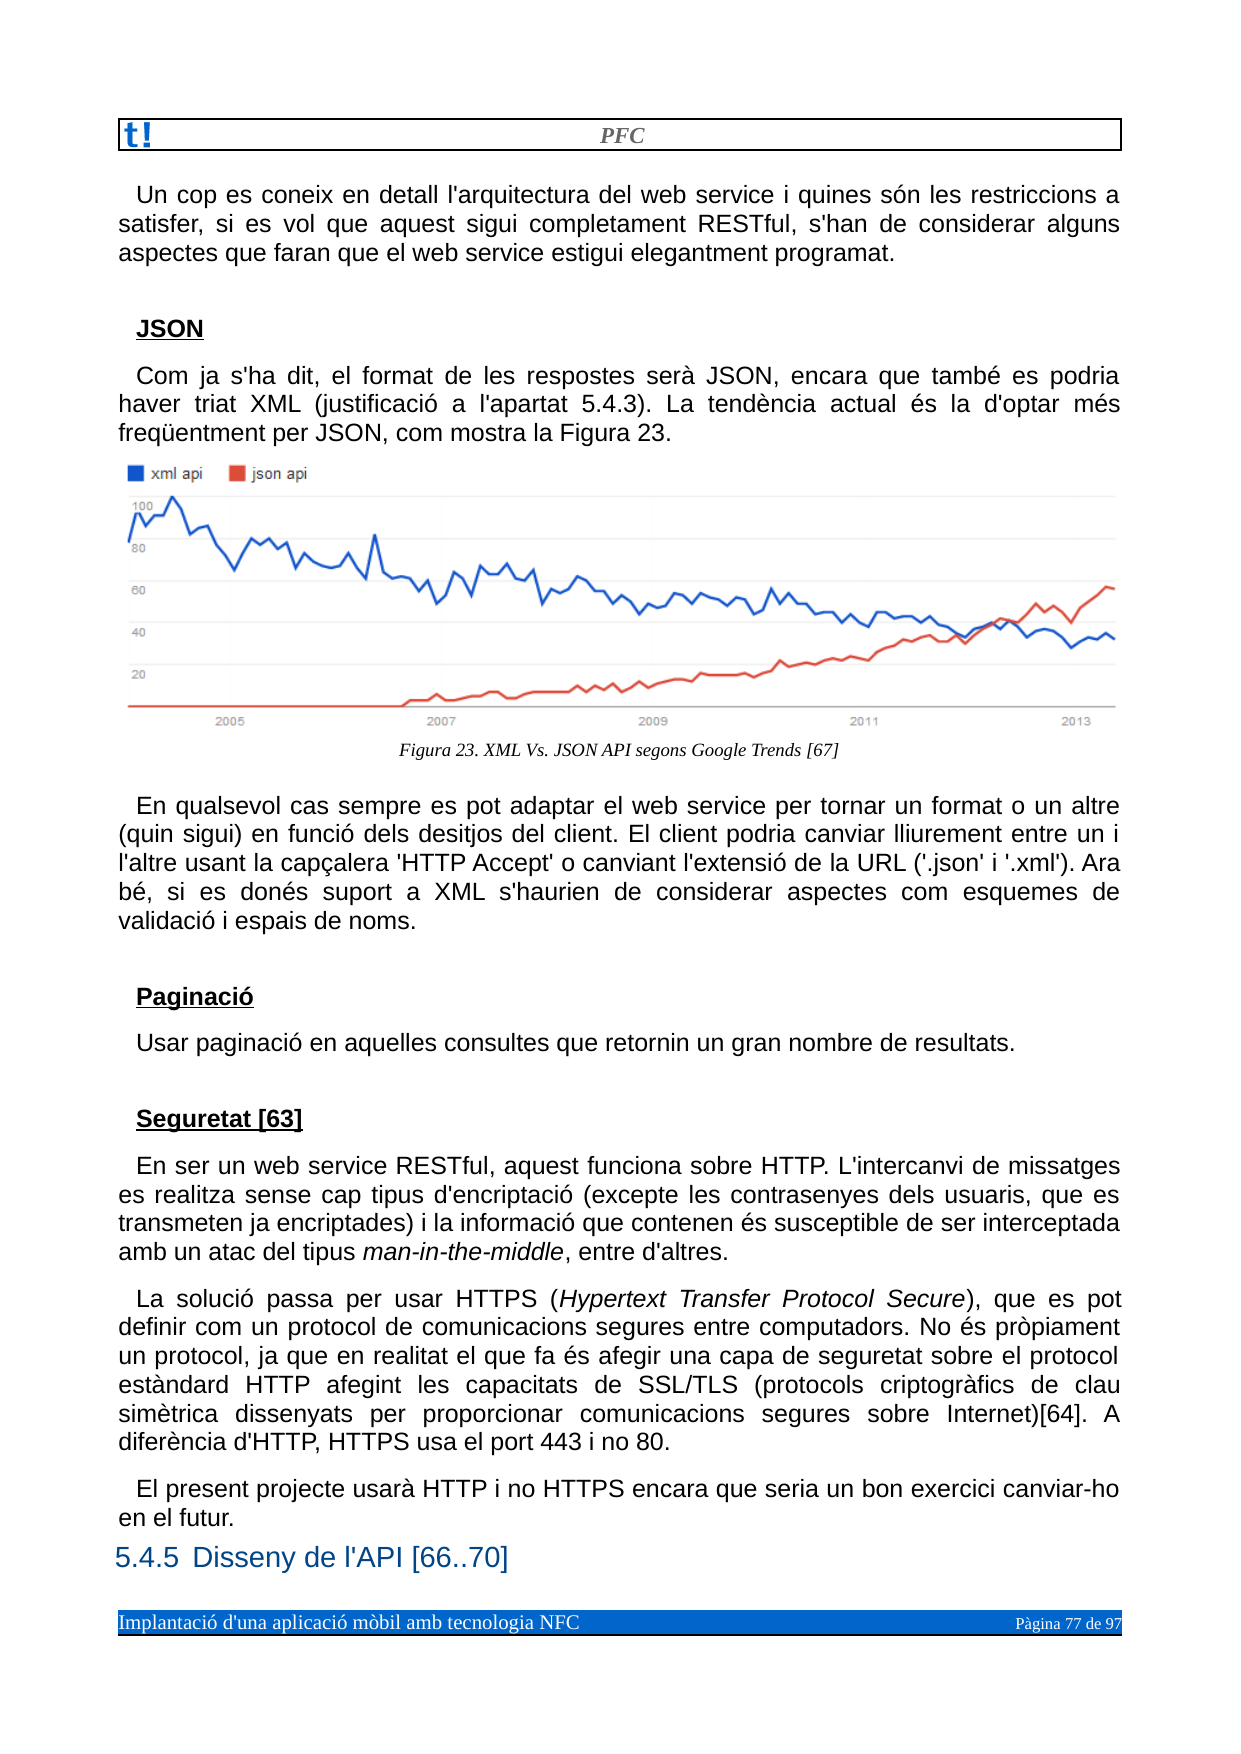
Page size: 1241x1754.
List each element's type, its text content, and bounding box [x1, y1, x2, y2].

text JSON [118, 314, 1122, 343]
text Usar paginació en aquelles consultes que retornin un gran nombre de resultats. [118, 1028, 1122, 1057]
text Seguretat [63] [118, 1104, 1122, 1133]
picture [123, 121, 151, 148]
text La solució passa per usar HTTPS (Hypertext Transfer Protocol Secure), que es pot definir com un protocol de comunicacions segures entre computadors. No és pròpiament un protocol, ja que en realitat el que fa és afegir una capa de seguretat sobre el protocol estàndard HTTP afegint les capacitats de SSL/TLS (protocols criptogràfics de clau simètrica dissenyats per proporcionar comunicacions segures sobre Internet)[64]. A diferència d'HTTP, HTTPS usa el port 443 i no 80. [118, 1283, 1122, 1456]
text El present projecte usarà HTTP i no HTTPS encara que seria un bon exercici canviar-ho en el futur. [118, 1474, 1122, 1531]
text Com ja s'ha dit, el format de les respostes serà JSON, encara que també es podria haver triat XML (justificació a l'apartat 5.4.3). La tendència actual és la d'optar més freqüentment per JSON, com mostra la Figura 23. [118, 361, 1122, 447]
text En qualsevol cas sempre es pot adaptar el web service per tornar un format o un altre (quin sigui) en funció dels desitjos del client. El client podria canviar lliurement entre un i l'altre usant la capçalera 'HTTP Accept' o canviant l'extensió de la URL ('.json' i '.xml'). Ara bé, si es donés suport a XML s'haurien de considerar aspectes com esquemes de validació i espais de noms. [118, 791, 1122, 934]
text Un cop es coneix en detall l'arquitectura del web service i quines són les restriccions a satisfer, si es vol que aquest sigui completament RESTful, s'han de considerar alguns aspectes que faran que el web service estigui elegantment programat. [118, 181, 1122, 267]
text Figura 23. XML Vs. JSON API segons Google Trends [67] [118, 740, 1122, 761]
picture [118, 455, 1123, 740]
text Paginació [118, 982, 1122, 1011]
text En ser un web service RESTful, aquest funciona sobre HTTP. L'intercanvi de missatges es realitza sense cap tipus d'encriptació (excepte les contrasenyes dels usuaris, que es transmeten ja encriptades) i la informació que contenen és susceptible de ser interceptada amb un atac del tipus man-in-the-middle, entre d'altres. [118, 1151, 1122, 1266]
subtitle Disseny de l'API [66..70] [106, 1540, 1122, 1574]
